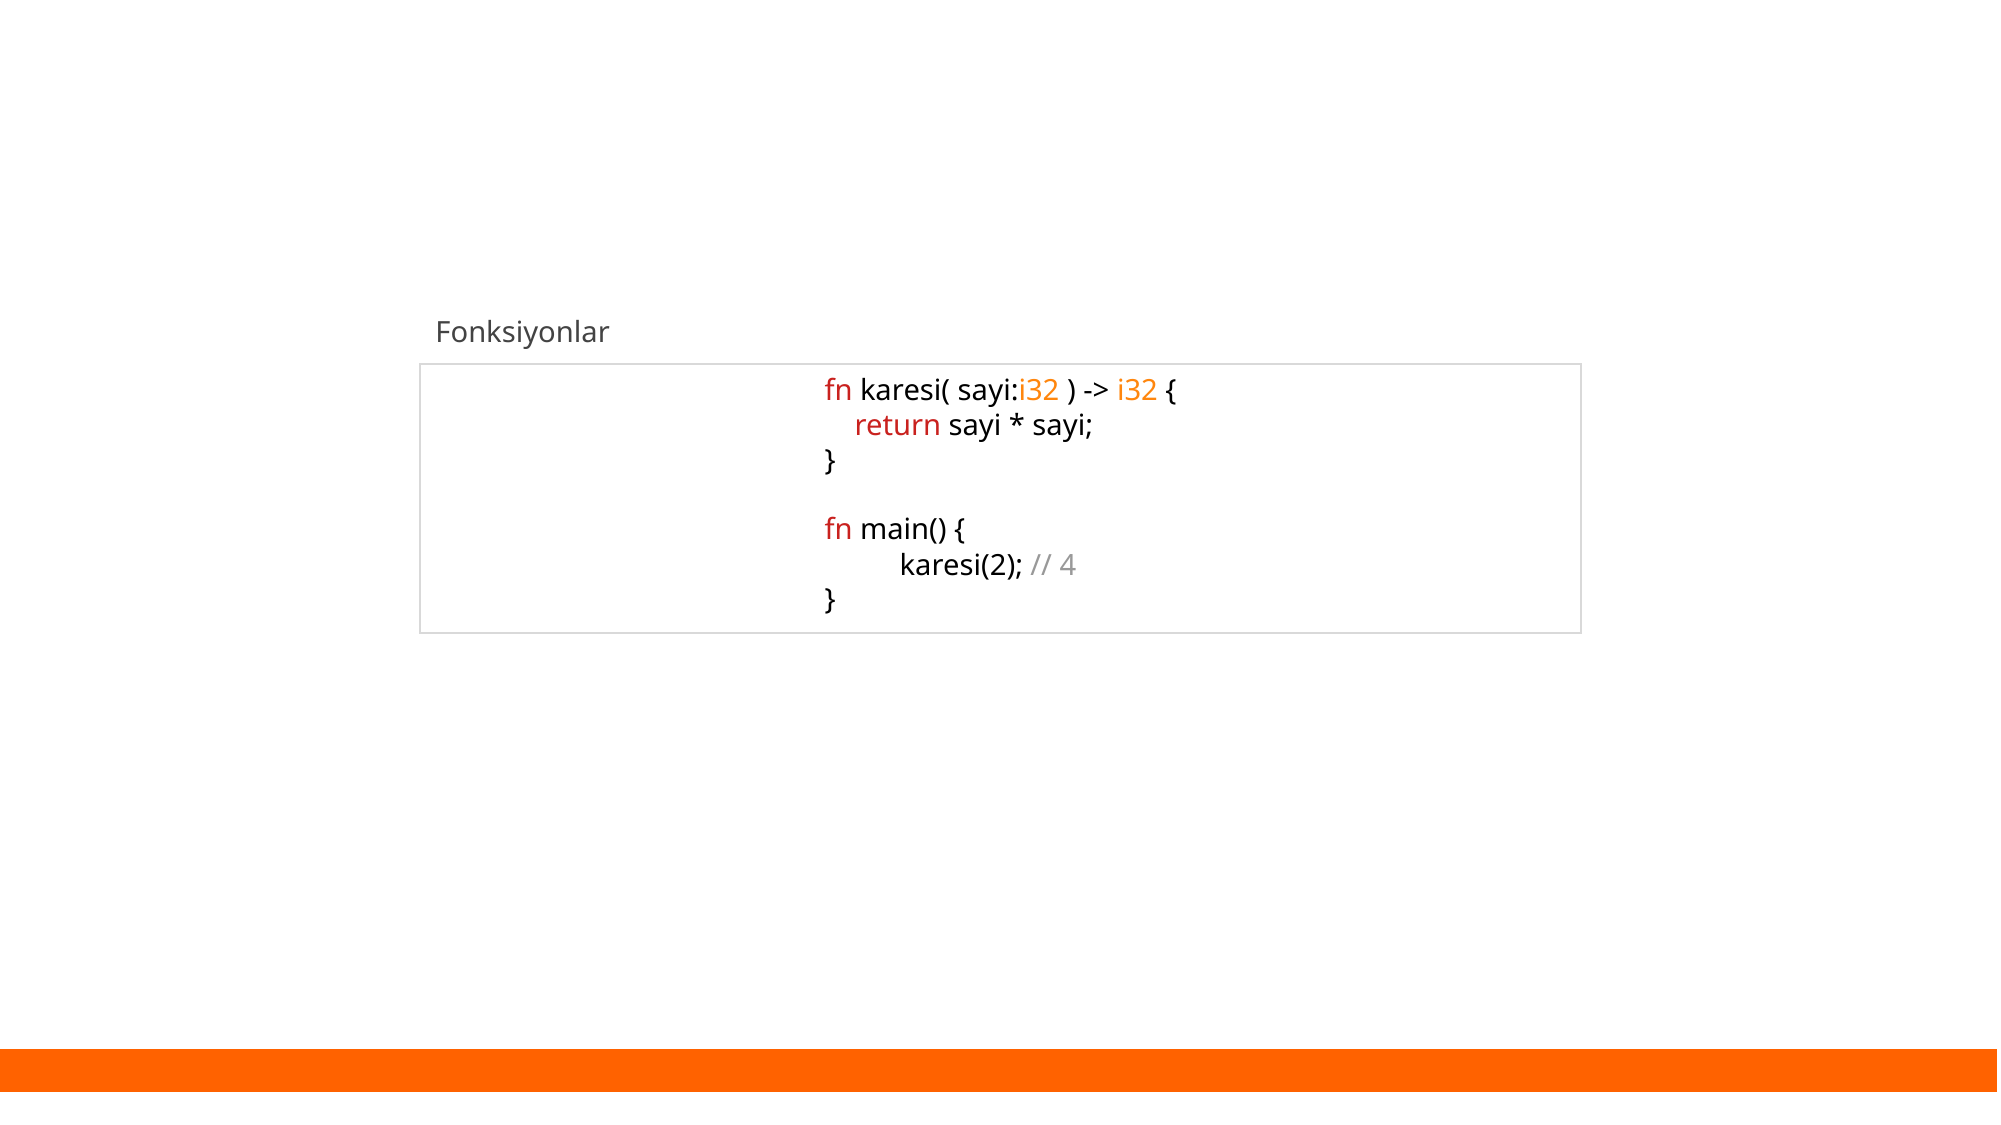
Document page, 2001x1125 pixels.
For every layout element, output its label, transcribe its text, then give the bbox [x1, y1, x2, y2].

text_box [0, 1049, 1997, 1092]
text_box fn karesi( sayi:i32 ) -> i32 { return sayi * sayi; } fn main() { karesi(2); // 4 } [420, 363, 1581, 633]
text_box Fonksiyonlar [420, 297, 1581, 363]
